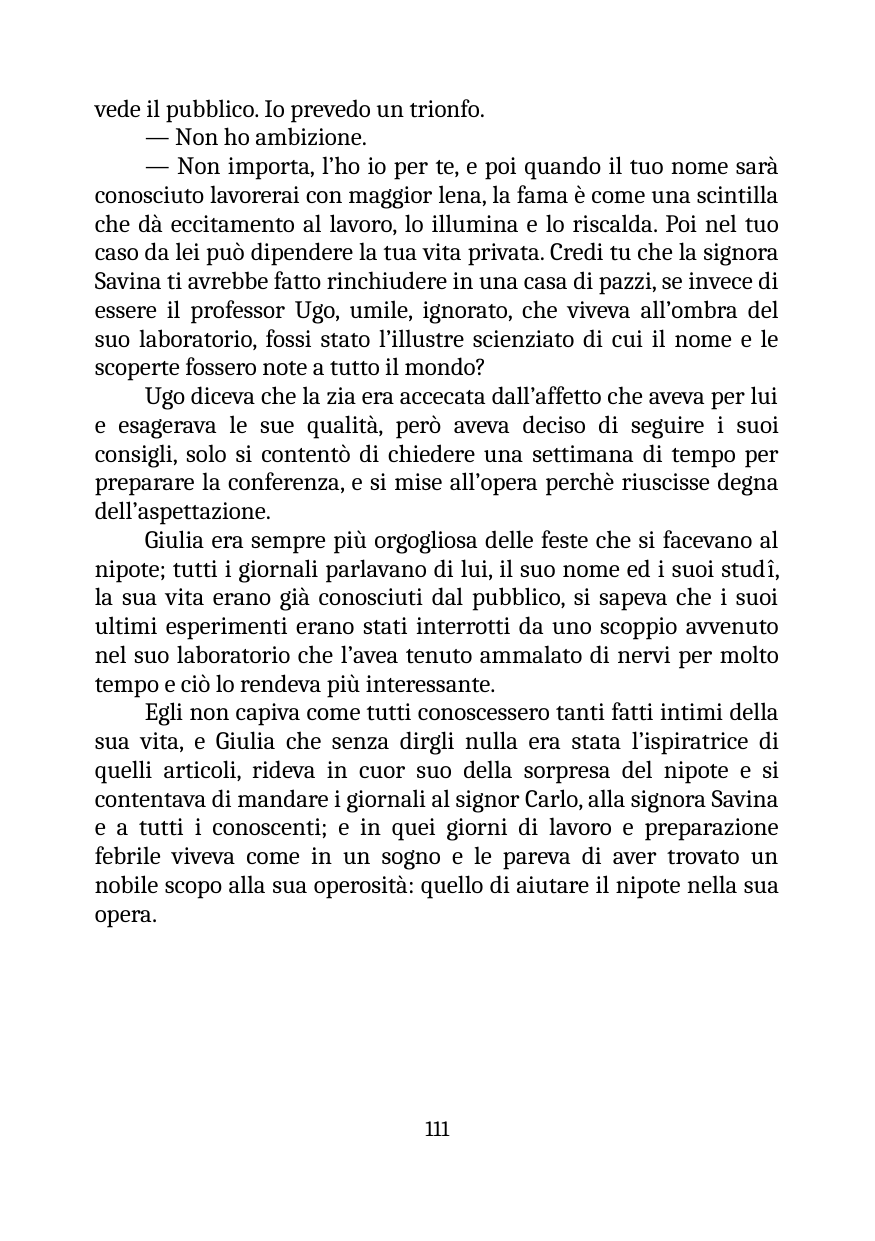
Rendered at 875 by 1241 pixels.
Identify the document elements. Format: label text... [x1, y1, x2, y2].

text Ugo diceva che la zia era accecata dall’affetto che aveva per lui e esagerava le sue qualità, però aveva deciso di seguire i suoi consigli, solo si contentò di chiedere una settimana di tempo per preparare la conferenza, e si mise all’opera perchè riuscisse degna dell’aspettazione. [94, 382, 779, 526]
text — Non importa, l’ho io per te, e poi quando il tuo nome sarà conosciuto lavorerai con maggior lena, la fama è come una scintilla che dà eccitamento al lavoro, lo illumina e lo riscalda. Poi nel tuo caso da lei può dipendere la tua vita privata. Credi tu che la signora Savina ti avrebbe fatto rinchiudere in una casa di pazzi, se invece di essere il professor Ugo, umile, ignorato, che viveva all’ombra del suo laboratorio, fossi stato l’illustre scienziato di cui il nome e le scoperte fossero note a tutto il mondo? [94, 152, 779, 382]
text Egli non capiva come tutti conoscessero tanti fatti intimi della sua vita, e Giulia che senza dirgli nulla era stata l’ispiratrice di quelli articoli, rideva in cuor suo della sorpresa del nipote e si contentava di mandare i giornali al signor Carlo, alla signora Savina e a tutti i conoscenti; e in quei giorni di lavoro e preparazione febrile viveva come in un sogno e le pareva di aver trovato un nobile scopo alla sua operosità: quello di aiutare il nipote nella sua opera. [94, 698, 779, 928]
text Giulia era sempre più orgogliosa delle feste che si facevano al nipote; tutti i giornali parlavano di lui, il suo nome ed i suoi studî, la sua vita erano già conosciuti dal pubblico, si sapeva che i suoi ultimi esperimenti erano stati interrotti da uno scoppio avvenuto nel suo laboratorio che l’avea tenuto ammalato di nervi per molto tempo e ciò lo rendeva più interessante. [94, 526, 779, 698]
text — Non ho ambizione. [94, 123, 779, 152]
text vede il pubblico. Io prevedo un trionfo. [94, 94, 779, 123]
